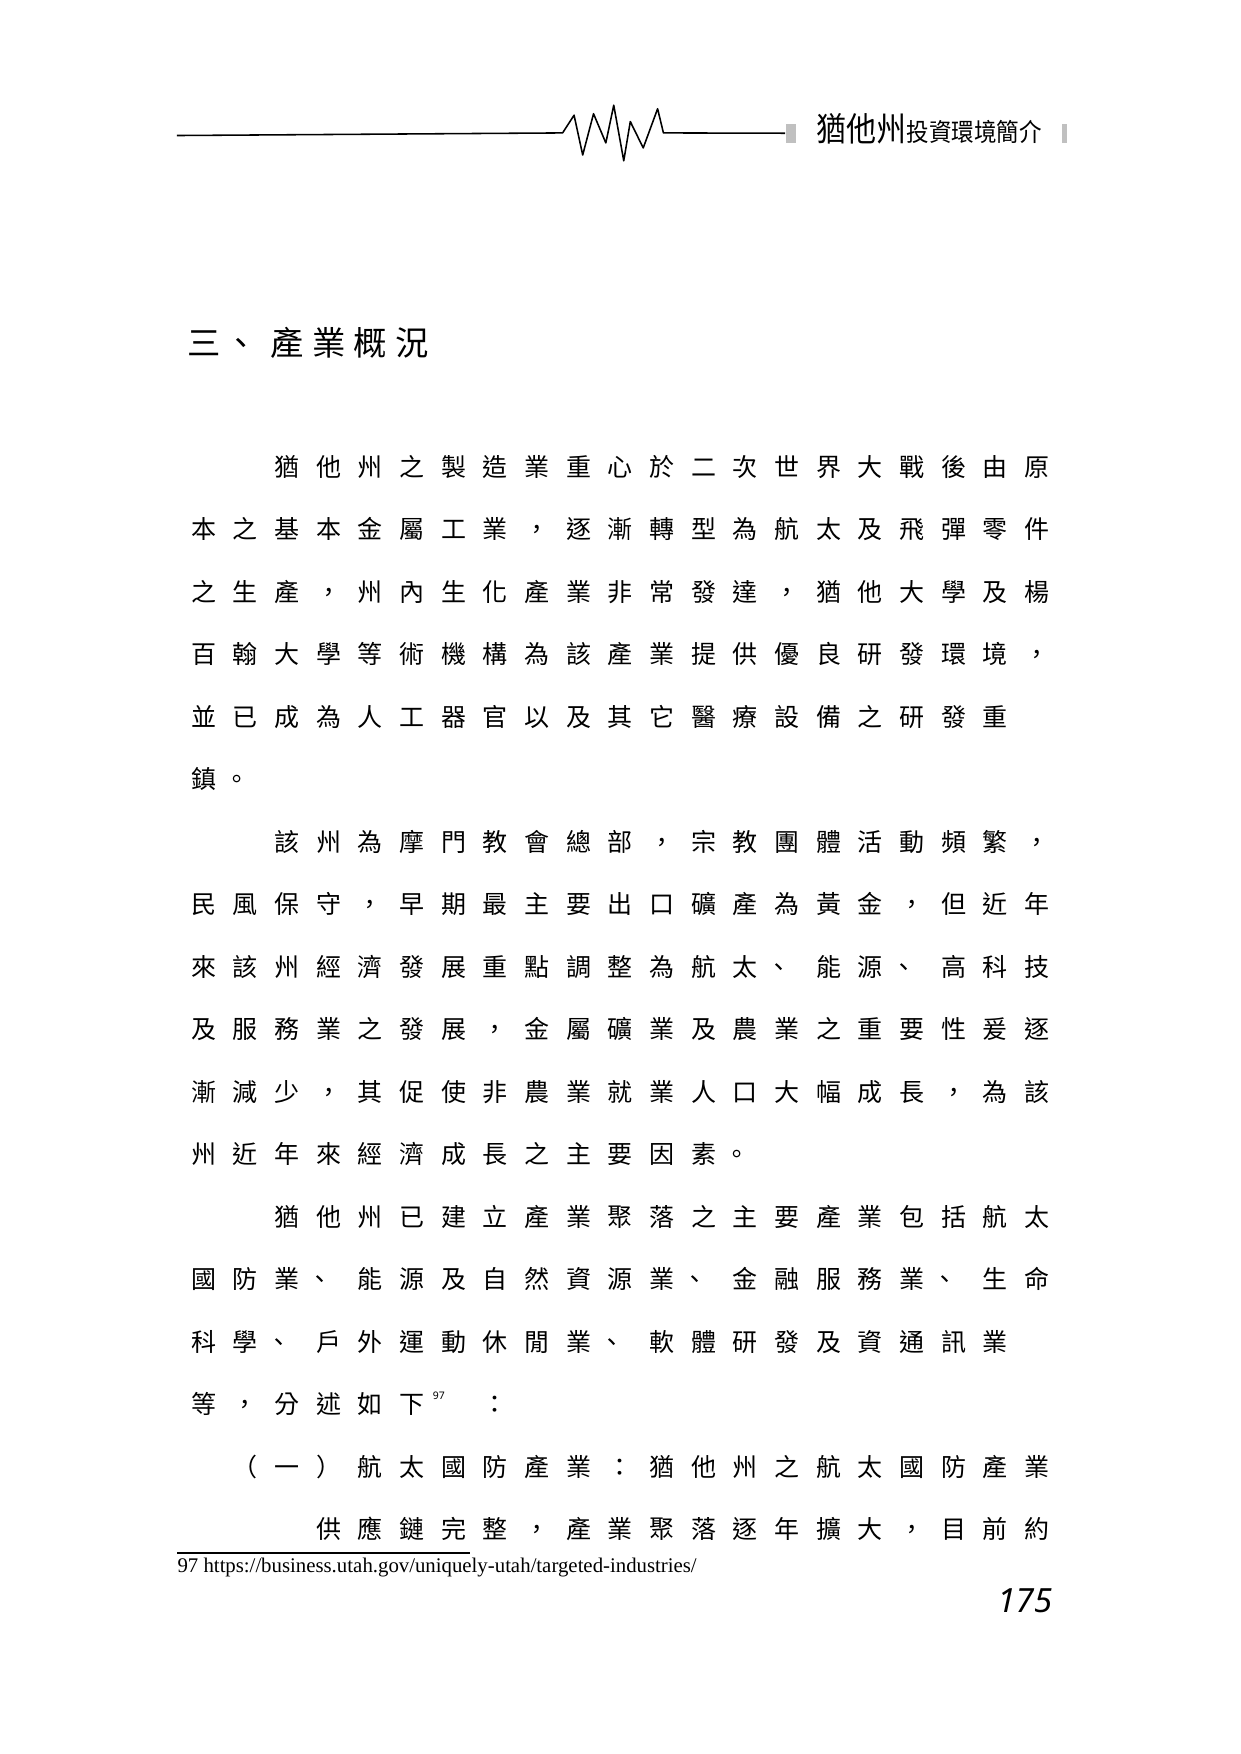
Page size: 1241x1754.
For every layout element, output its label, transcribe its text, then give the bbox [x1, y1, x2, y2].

text 三、產業概況 [183, 299, 1058, 361]
text 猶他州已建立產業聚落之主要產業包括航太國防業、能源及自然資源業、金融服務業、生命科學、戶外運動休閒業、軟體研發及資通訊業等，分述如下： [183, 1174, 1058, 1424]
text 猶他州之製造業重心於二次世界大戰後由原本之基本金屬工業，逐漸轉型為航太及飛彈零件之生產，州內生化產業非常發達，猶他大學及楊百翰大學等術機構為該產業提供優良研發環境，並已成為人工器官以及其它醫療設備之研發重鎮。 [183, 424, 1058, 799]
text 該州為摩門教會總部，宗教團體活動頻繁，民風保守，早期最主要出口礦產為黃金，但近年來該州經濟發展重點調整為航太、能源、高科技及服務業之發展，金屬礦業及農業之重要性爰逐漸減少，其促使非農業就業人口大幅成長，為該州近年來經濟成長之主要因素。 [183, 799, 1058, 1174]
text （一）航太國防產業：猶他州之航太國防產業供應鏈完整，產業聚落逐年擴大，目前約 [207, 1424, 1058, 1549]
text https://business.utah.gov/uniquely-utah/targeted-industries/ [177, 1553, 1063, 1577]
